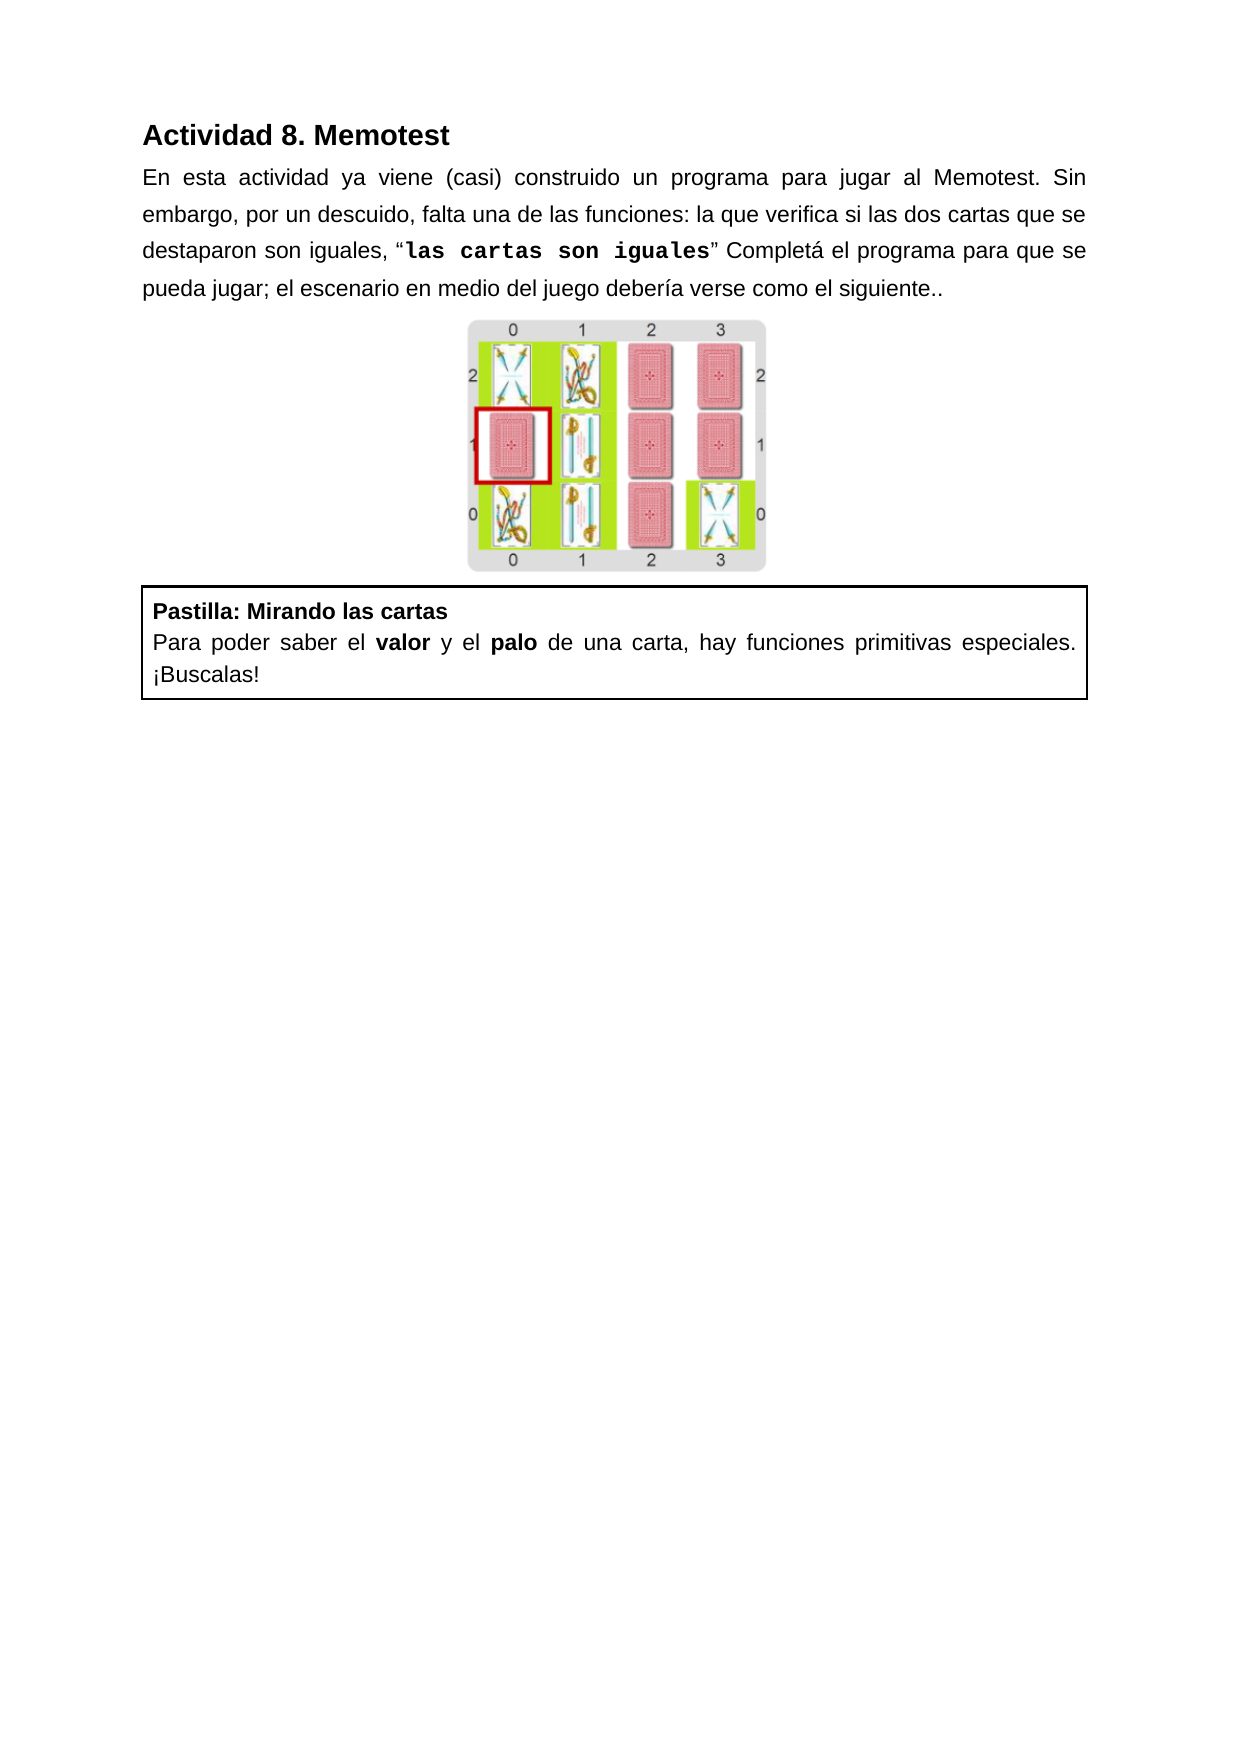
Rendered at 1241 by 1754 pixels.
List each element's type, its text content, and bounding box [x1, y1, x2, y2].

picture [458, 311, 771, 576]
table_header Pastilla: Mirando las cartas Para poder saber el valor y el palo de una carta, hay funciones primitivas especiales. ¡Buscalas! [143, 588, 1086, 698]
text Actividad 8. Memotest [142, 118, 1087, 152]
text En esta actividad ya viene (casi) construido un programa para jugar al Memotest. Sin embargo, por un descuido, falta una de las funciones: la que verifica si las dos cartas que se destaparon son iguales, “las cartas son iguales” Completá el programa para que se pueda jugar; el escenario en medio del juego debería verse como el siguiente.. [142, 164, 1087, 302]
